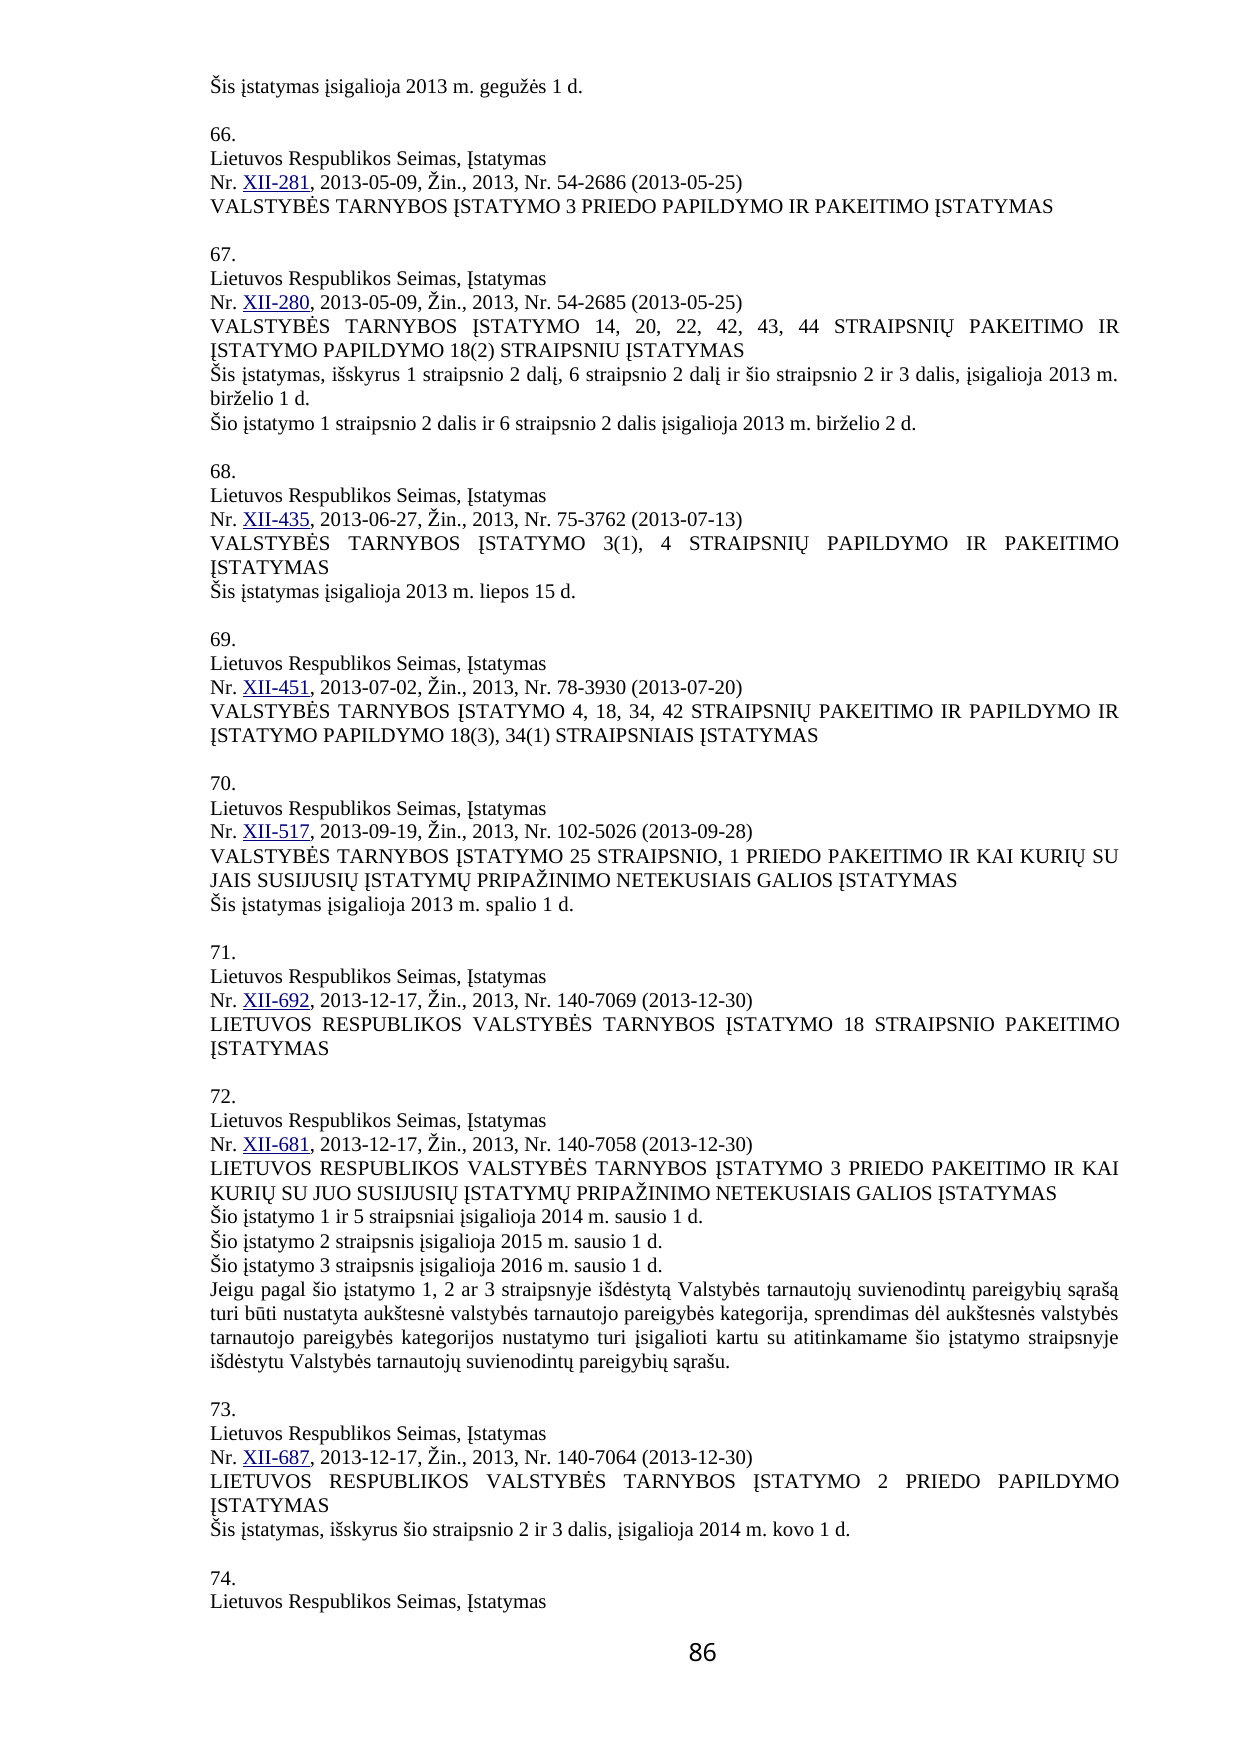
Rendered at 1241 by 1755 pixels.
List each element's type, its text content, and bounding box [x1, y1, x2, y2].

text 71. [210, 940, 1120, 964]
text Šio įstatymo 1 straipsnio 2 dalis ir 6 straipsnio 2 dalis įsigalioja 2013 m. birželio 2 d. [210, 410, 1120, 434]
text Lietuvos Respublikos Seimas, Įstatymas [210, 1108, 1120, 1132]
text Nr. XII-451, 2013-07-02, Žin., 2013, Nr. 78-3930 (2013-07-20) [210, 675, 1120, 699]
text VALSTYBĖS TARNYBOS ĮSTATYMO 3(1), 4 STRAIPSNIŲ PAPILDYMO IR PAKEITIMO ĮSTATYMAS [210, 531, 1120, 579]
text Nr. XII-517, 2013-09-19, Žin., 2013, Nr. 102-5026 (2013-09-28) [210, 819, 1120, 843]
text Šis įstatymas, išskyrus 1 straipsnio 2 dalį, 6 straipsnio 2 dalį ir šio straipsnio 2 ir 3 dalis, įsigalioja 2013 m. birželio 1 d. [210, 362, 1120, 410]
text 70. [210, 771, 1120, 795]
text VALSTYBĖS TARNYBOS ĮSTATYMO 3 PRIEDO PAPILDYMO IR PAKEITIMO ĮSTATYMAS [210, 194, 1120, 218]
text Šis įstatymas, išskyrus šio straipsnio 2 ir 3 dalis, įsigalioja 2014 m. kovo 1 d. [210, 1517, 1120, 1541]
text Nr. XII-692, 2013-12-17, Žin., 2013, Nr. 140-7069 (2013-12-30) [210, 988, 1120, 1012]
text LIETUVOS RESPUBLIKOS VALSTYBĖS TARNYBOS ĮSTATYMO 3 PRIEDO PAKEITIMO IR KAI KURIŲ SU JUO SUSIJUSIŲ ĮSTATYMŲ PRIPAŽINIMO NETEKUSIAIS GALIOS ĮSTATYMAS [210, 1156, 1120, 1204]
text Nr. XII-681, 2013-12-17, Žin., 2013, Nr. 140-7058 (2013-12-30) [210, 1132, 1120, 1156]
text Lietuvos Respublikos Seimas, Įstatymas [210, 1421, 1120, 1445]
text VALSTYBĖS TARNYBOS ĮSTATYMO 14, 20, 22, 42, 43, 44 STRAIPSNIŲ PAKEITIMO IR ĮSTATYMO PAPILDYMO 18(2) STRAIPSNIU ĮSTATYMAS [210, 314, 1120, 362]
text 74. [210, 1565, 1120, 1589]
text Nr. XII-280, 2013-05-09, Žin., 2013, Nr. 54-2685 (2013-05-25) [210, 290, 1120, 314]
text 68. [210, 458, 1120, 483]
text VALSTYBĖS TARNYBOS ĮSTATYMO 4, 18, 34, 42 STRAIPSNIŲ PAKEITIMO IR PAPILDYMO IR ĮSTATYMO PAPILDYMO 18(3), 34(1) STRAIPSNIAIS ĮSTATYMAS [210, 699, 1120, 747]
text Šis įstatymas įsigalioja 2013 m. spalio 1 d. [210, 892, 1120, 916]
text Šis įstatymas įsigalioja 2013 m. liepos 15 d. [210, 579, 1120, 603]
text LIETUVOS RESPUBLIKOS VALSTYBĖS TARNYBOS ĮSTATYMO 2 PRIEDO PAPILDYMO ĮSTATYMAS [210, 1469, 1120, 1517]
text 72. [210, 1084, 1120, 1108]
text Lietuvos Respublikos Seimas, Įstatymas [210, 146, 1120, 170]
text Šio įstatymo 3 straipsnis įsigalioja 2016 m. sausio 1 d. [210, 1253, 1120, 1277]
text Šio įstatymo 2 straipsnis įsigalioja 2015 m. sausio 1 d. [210, 1228, 1120, 1253]
text Lietuvos Respublikos Seimas, Įstatymas [210, 964, 1120, 988]
text Nr. XII-687, 2013-12-17, Žin., 2013, Nr. 140-7064 (2013-12-30) [210, 1445, 1120, 1469]
text 66. [210, 122, 1120, 146]
list Šis įstatymas įsigalioja 2013 m. gegužės 1 d. [210, 73, 1120, 98]
text 69. [210, 627, 1120, 651]
text Lietuvos Respublikos Seimas, Įstatymas [210, 795, 1120, 819]
text VALSTYBĖS TARNYBOS ĮSTATYMO 25 STRAIPSNIO, 1 PRIEDO PAKEITIMO IR KAI KURIŲ SU JAIS SUSIJUSIŲ ĮSTATYMŲ PRIPAŽINIMO NETEKUSIAIS GALIOS ĮSTATYMAS [210, 843, 1120, 892]
text Jeigu pagal šio įstatymo 1, 2 ar 3 straipsnyje išdėstytą Valstybės tarnautojų suvienodintų pareigybių sąrašą turi būti nustatyta aukštesnė valstybės tarnautojo pareigybės kategorija, sprendimas dėl aukštesnės valstybės tarnautojo pareigybės kategorijos nustatymo turi įsigalioti kartu su atitinkamame šio įstatymo straipsnyje išdėstytu Valstybės tarnautojų suvienodintų pareigybių sąrašu. [210, 1277, 1120, 1373]
text Lietuvos Respublikos Seimas, Įstatymas [210, 1589, 1120, 1613]
text Šio įstatymo 1 ir 5 straipsniai įsigalioja 2014 m. sausio 1 d. [210, 1204, 1120, 1228]
text Lietuvos Respublikos Seimas, Įstatymas [210, 483, 1120, 507]
text Lietuvos Respublikos Seimas, Įstatymas [210, 266, 1120, 290]
text Lietuvos Respublikos Seimas, Įstatymas [210, 651, 1120, 675]
text Nr. XII-281, 2013-05-09, Žin., 2013, Nr. 54-2686 (2013-05-25) [210, 170, 1120, 194]
text Nr. XII-435, 2013-06-27, Žin., 2013, Nr. 75-3762 (2013-07-13) [210, 507, 1120, 531]
text 73. [210, 1397, 1120, 1421]
text LIETUVOS RESPUBLIKOS VALSTYBĖS TARNYBOS ĮSTATYMO 18 STRAIPSNIO PAKEITIMO ĮSTATYMAS [210, 1012, 1120, 1060]
text 67. [210, 242, 1120, 266]
